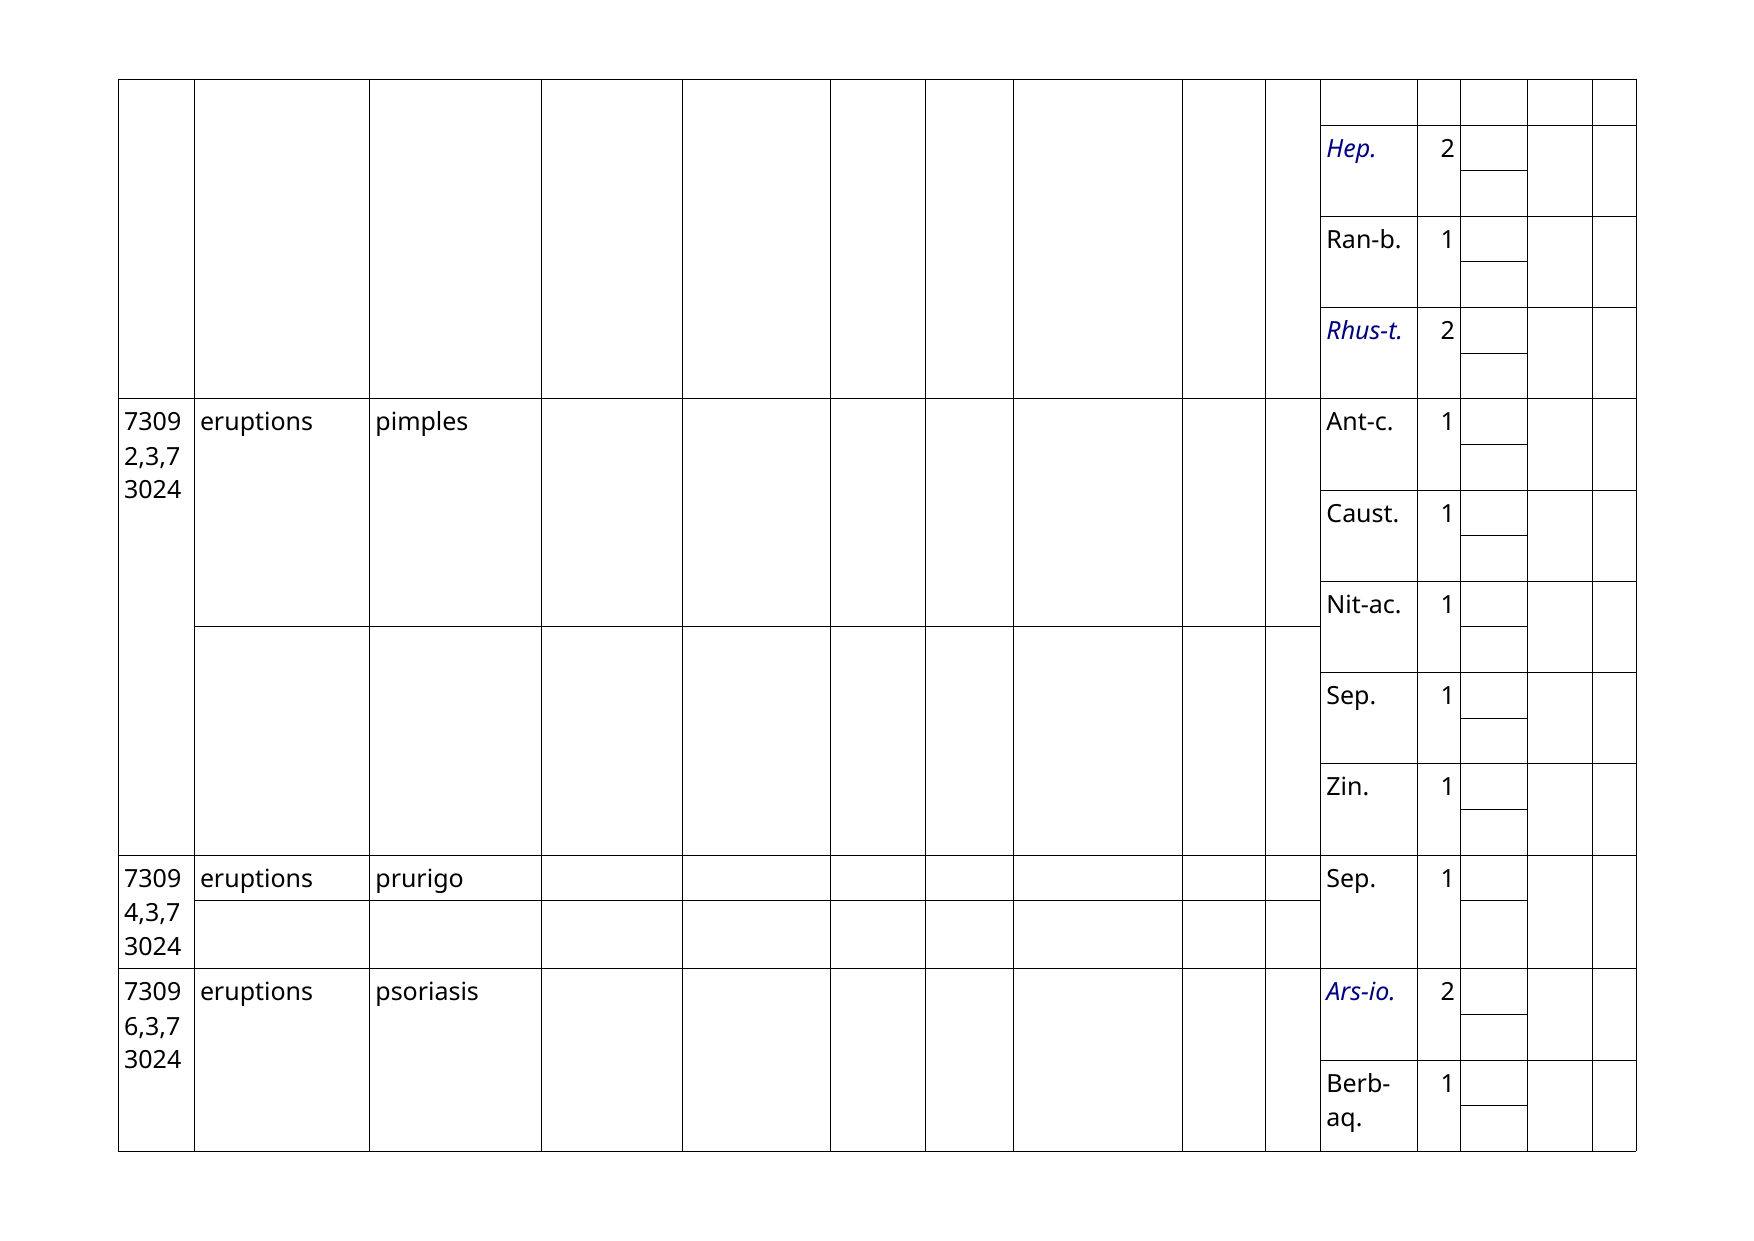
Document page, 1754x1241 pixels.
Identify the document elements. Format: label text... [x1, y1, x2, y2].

table_cell [1528, 491, 1592, 581]
table_cell [1528, 856, 1592, 968]
table_cell eruptions [195, 856, 369, 900]
table_cell [1266, 399, 1320, 626]
table_cell [1461, 80, 1527, 124]
table_cell [1266, 80, 1320, 398]
table_cell psoriasis [370, 969, 541, 1151]
table_cell [1183, 901, 1265, 968]
table_cell [1014, 80, 1182, 398]
table_cell [542, 399, 682, 626]
table_cell 1 [1418, 856, 1460, 968]
table_cell [1593, 308, 1636, 398]
table_cell 2 [1418, 969, 1460, 1059]
table_cell [926, 80, 1013, 398]
table_cell 73096,3,73024 [119, 969, 194, 1151]
table_cell [1321, 80, 1417, 124]
table_cell [1266, 969, 1320, 1151]
table_cell [1528, 126, 1592, 216]
table_cell [1461, 1015, 1527, 1059]
table_cell [1266, 901, 1320, 968]
table_cell [831, 901, 925, 968]
table_cell [1593, 582, 1636, 672]
table_cell 1 [1418, 1061, 1460, 1151]
table_cell [1593, 399, 1636, 489]
table_cell [1014, 399, 1182, 626]
table_cell Sep. [1321, 856, 1417, 968]
table_cell 1 [1418, 764, 1460, 854]
table_cell [1593, 673, 1636, 763]
table_cell [542, 80, 682, 398]
table_cell [926, 399, 1013, 626]
table_cell [926, 856, 1013, 900]
table_cell [542, 627, 682, 854]
table_cell [1461, 969, 1527, 1014]
table_cell 73092,3,73024 [119, 399, 194, 854]
table_cell Nit-ac. [1321, 582, 1417, 672]
table_cell Ars-io. [1321, 969, 1417, 1059]
table_cell Berb-aq. [1321, 1061, 1417, 1151]
table_cell [1461, 354, 1527, 398]
table_cell [831, 969, 925, 1151]
table_cell [1183, 627, 1265, 854]
table_cell 1 [1418, 217, 1460, 307]
table_cell [1461, 901, 1527, 968]
table_cell [195, 627, 369, 854]
table_cell Sep. [1321, 673, 1417, 763]
table_cell eruptions [195, 399, 369, 626]
table_cell [1528, 217, 1592, 307]
table_cell [1461, 171, 1527, 216]
table_cell 2 [1418, 308, 1460, 398]
table_cell 2 [1418, 126, 1460, 216]
table_cell [1461, 627, 1527, 672]
table_cell [1461, 719, 1527, 763]
table_cell [1528, 1061, 1592, 1151]
table_cell [1014, 969, 1182, 1151]
table_cell [1461, 764, 1527, 809]
table_cell [1528, 673, 1592, 763]
table_cell [831, 399, 925, 626]
table_cell [1593, 969, 1636, 1059]
table_cell prurigo [370, 856, 541, 900]
table_cell [1461, 536, 1527, 581]
table_cell [1593, 217, 1636, 307]
table_cell [1528, 969, 1592, 1059]
table_cell [683, 969, 830, 1151]
table_cell [1461, 126, 1527, 170]
table_cell [1266, 627, 1320, 854]
table_cell [1014, 627, 1182, 854]
table_cell [1461, 217, 1527, 261]
table_cell 1 [1418, 673, 1460, 763]
table_cell [1461, 445, 1527, 489]
table_cell [1014, 901, 1182, 968]
table_cell 1 [1418, 399, 1460, 489]
table_cell [542, 856, 682, 900]
table_cell [1593, 126, 1636, 216]
table_cell [195, 901, 369, 968]
table_cell [542, 969, 682, 1151]
table_cell [1461, 491, 1527, 535]
table_cell [831, 80, 925, 398]
table_cell 1 [1418, 582, 1460, 672]
table_cell [119, 80, 194, 398]
table_cell [1593, 856, 1636, 968]
table_cell [1183, 399, 1265, 626]
table_cell [1418, 80, 1460, 124]
table_cell [1528, 308, 1592, 398]
table_cell [1461, 1106, 1527, 1151]
table_cell eruptions [195, 969, 369, 1151]
table_cell [1461, 308, 1527, 353]
table_cell [195, 80, 369, 398]
table_cell pimples [370, 399, 541, 626]
table_cell [370, 80, 541, 398]
table_cell [1266, 856, 1320, 900]
table_cell [683, 901, 830, 968]
table_cell [1593, 764, 1636, 854]
table_cell [1461, 810, 1527, 854]
table_cell [1528, 764, 1592, 854]
table_cell [1593, 80, 1636, 124]
table_cell Zin. [1321, 764, 1417, 854]
table_cell [1593, 491, 1636, 581]
table_cell [542, 901, 682, 968]
table_cell [1461, 1061, 1527, 1105]
table_cell [1183, 856, 1265, 900]
table_cell [370, 627, 541, 854]
table_cell [831, 856, 925, 900]
table_cell [683, 80, 830, 398]
table_cell Ran-b. [1321, 217, 1417, 307]
table_cell [683, 856, 830, 900]
table_cell [1528, 399, 1592, 489]
table_cell Caust. [1321, 491, 1417, 581]
table_cell [1461, 399, 1527, 444]
table_cell [1528, 582, 1592, 672]
table_cell [1461, 856, 1527, 900]
table_cell Rhus-t. [1321, 308, 1417, 398]
table_cell [683, 399, 830, 626]
table_cell [926, 627, 1013, 854]
table_cell [1183, 969, 1265, 1151]
table_cell Ant-c. [1321, 399, 1417, 489]
table_cell Hep. [1321, 126, 1417, 216]
table_cell [1461, 673, 1527, 718]
table_cell [1528, 80, 1592, 124]
table_cell [1461, 262, 1527, 307]
table_cell [1014, 856, 1182, 900]
table_cell [1593, 1061, 1636, 1151]
table_cell 1 [1418, 491, 1460, 581]
table_cell [926, 901, 1013, 968]
table_cell [370, 901, 541, 968]
table_cell [1183, 80, 1265, 398]
table_cell [831, 627, 925, 854]
table_cell [1461, 582, 1527, 626]
table_cell [683, 627, 830, 854]
table_cell 73094,3,73024 [119, 856, 194, 968]
table_cell [926, 969, 1013, 1151]
